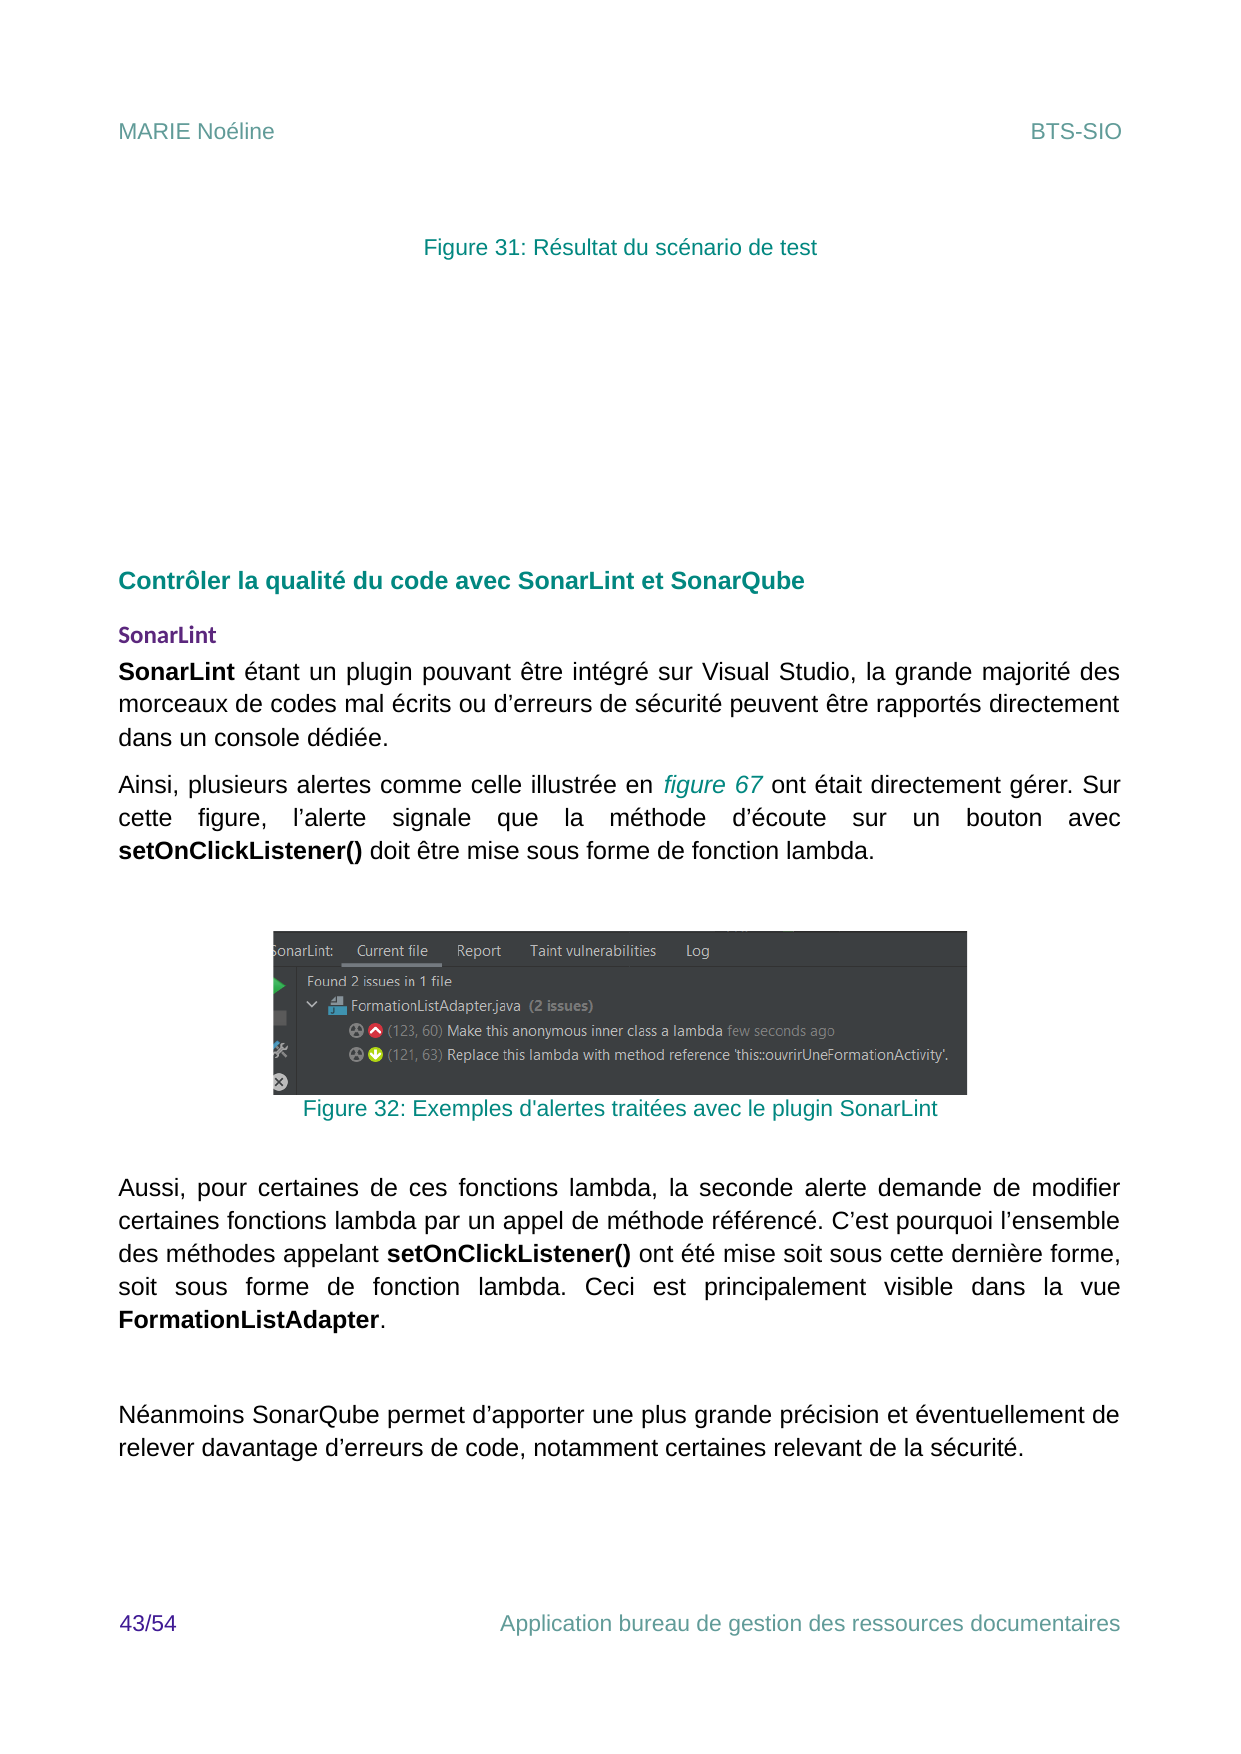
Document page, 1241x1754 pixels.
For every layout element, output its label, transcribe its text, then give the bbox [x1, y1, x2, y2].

picture [273, 931, 968, 1095]
text Figure 31: Résultat du scénario de test [158, 234, 1082, 260]
text Aussi, pour certaines de ces fonctions lambda, la seconde alerte demande de modifier certaines fonctions lambda par un appel de méthode référencé. C’est pourquoi l’ensemble des méthodes appelant setOnClickListener() ont été mise soit sous cette dernière forme, soit sous forme de fonction lambda. Ceci est principalement visible dans la vue FormationListAdapter. [118, 1173, 1122, 1333]
text SonarLint étant un plugin pouvant être intégré sur Visual Studio, la grande majorité des morceaux de codes mal écrits ou d’erreurs de sécurité peuvent être rapportés directement dans un console dédiée. [118, 656, 1122, 751]
text Ainsi, plusieurs alertes comme celle illustrée en figure 67 ont était directement gérer. Sur cette figure, l’alerte signale que la méthode d’écoute sur un bouton avec setOnClickListener() doit être mise sous forme de fonction lambda. [118, 770, 1122, 865]
subtitle Contrôler la qualité du code avec SonarLint et SonarQube [118, 566, 1122, 595]
text Figure 32: Exemples d'alertes traitées avec le plugin SonarLint [246, 1095, 994, 1121]
subtitle SonarLint [118, 620, 1122, 650]
text Néanmoins SonarQube permet d’apporter une plus grande précision et éventuellement de relever davantage d’erreurs de code, notamment certaines relevant de la sécurité. [118, 1400, 1122, 1462]
